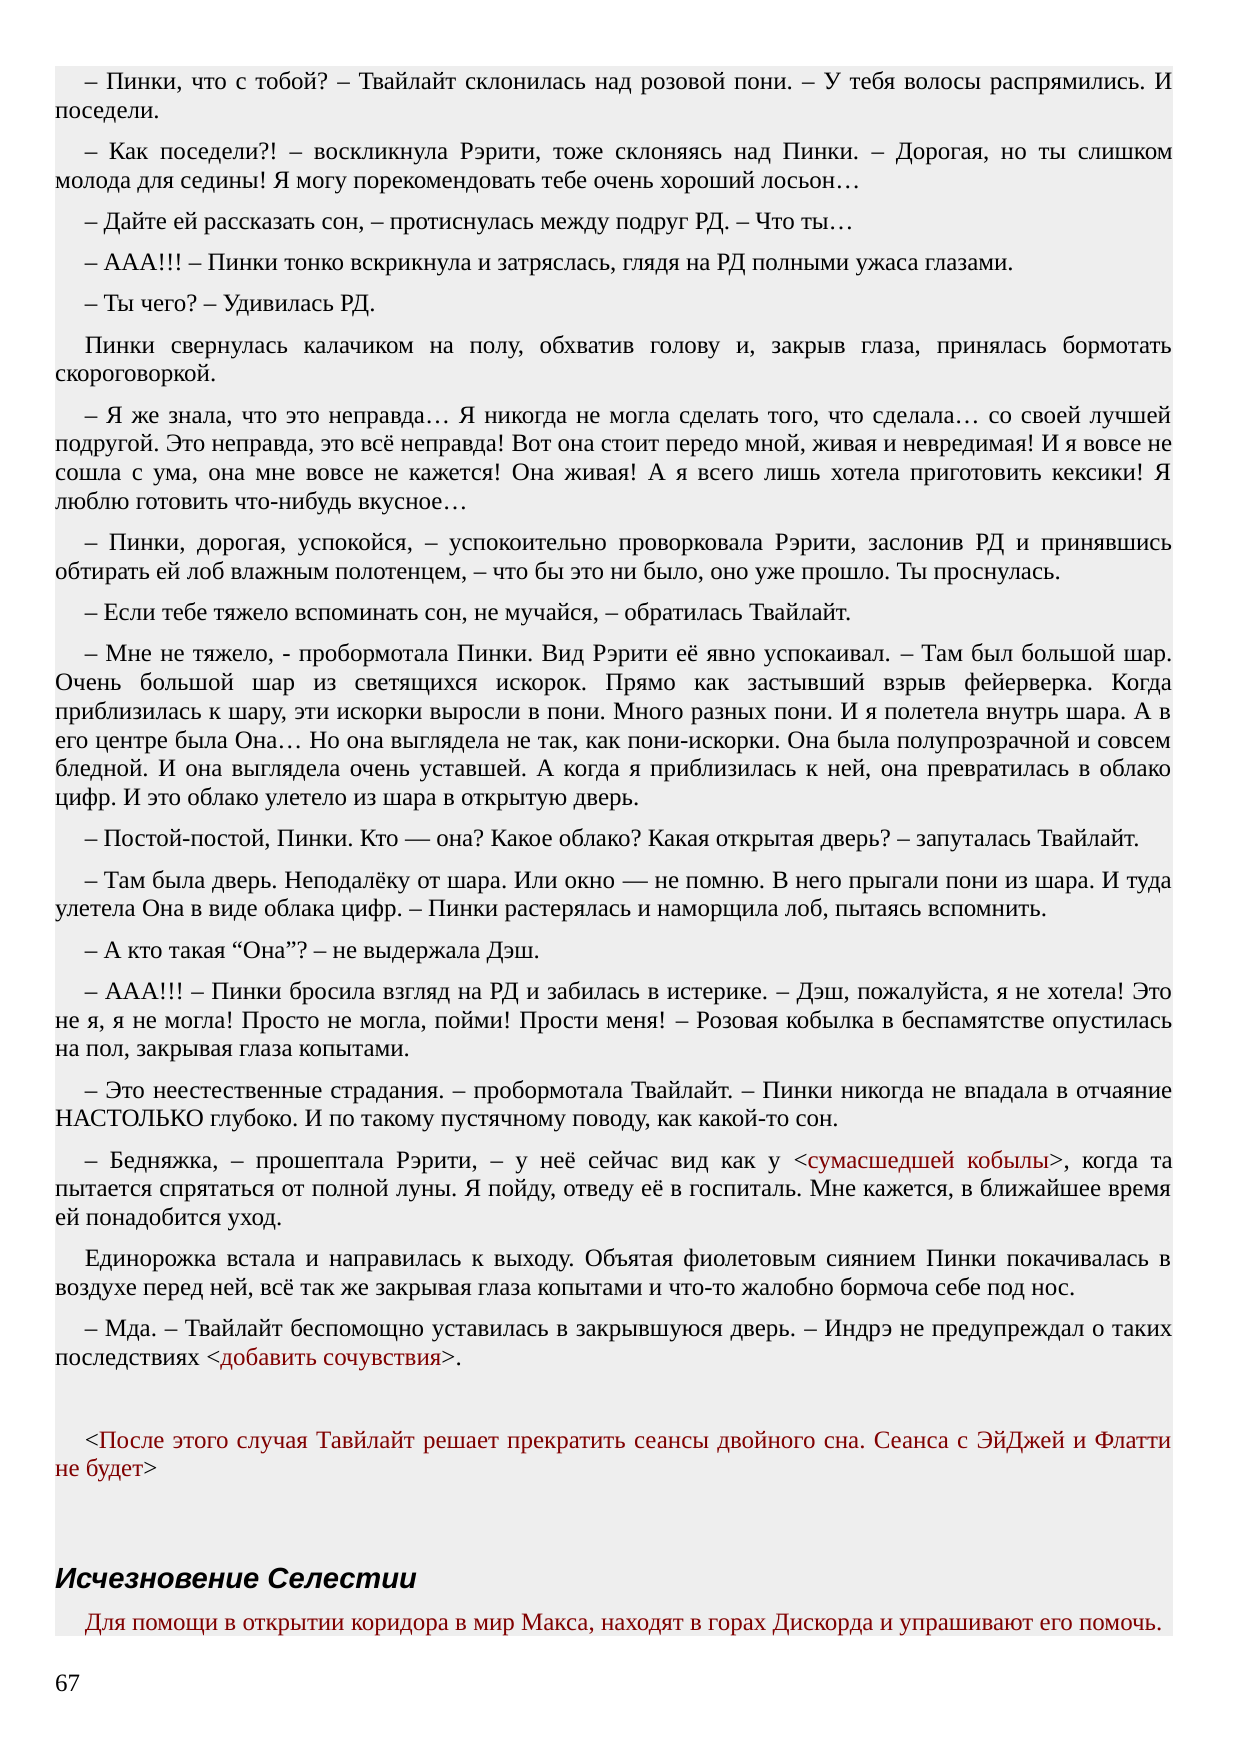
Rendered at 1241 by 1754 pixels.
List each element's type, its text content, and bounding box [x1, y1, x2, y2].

text – Пинки, что с тобой? – Твайлайт склонилась над розовой пони. – У тебя волосы распрямились. И поседели. [55, 66, 1173, 123]
text – Это неестественные страдания. – пробормотала Твайлайт. – Пинки никогда не впадала в отчаяние НАСТОЛЬКО глубоко. И по такому пустячному поводу, как какой-то сон. [55, 1075, 1173, 1132]
text – Ты чего? – Удивилась РД. [55, 288, 1173, 317]
text – Бедняжка, – прошептала Рэрити, – у неё сейчас вид как у <сумасшедшей кобылы>, когда та пытается спрятаться от полной луны. Я пойду, отведу её в госпиталь. Мне кажется, в ближайшее время ей понадобится уход. [55, 1145, 1173, 1231]
text <После этого случая Тавйлайт решает прекратить сеансы двойного сна. Сеанса с ЭйДжей и Флатти не будет> [55, 1425, 1173, 1482]
text Единорожка встала и направилась к выходу. Объятая фиолетовым сиянием Пинки покачивалась в воздухе перед ней, всё так же закрывая глаза копытами и что-то жалобно бормоча себе под нос. [55, 1243, 1173, 1301]
text – ААА!!! – Пинки бросила взгляд на РД и забилась в истерике. – Дэш, пожалуйста, я не хотела! Это не я, я не могла! Просто не могла, пойми! Прости меня! – Розовая кобылка в беспамятстве опустилась на пол, закрывая глаза копытами. [55, 976, 1173, 1062]
text – Мне не тяжело, - пробормотала Пинки. Вид Рэрити её явно успокаивал. – Там был большой шар. Очень большой шар из светящихся искорок. Прямо как застывший взрыв фейерверка. Когда приблизилась к шару, эти искорки выросли в пони. Много разных пони. И я полетела внутрь шара. А в его центре была Она… Но она выглядела не так, как пони-искорки. Она была полупрозрачной и совсем бледной. И она выглядела очень уставшей. А когда я приблизилась к ней, она превратилась в облако цифр. И это облако улетело из шара в открытую дверь. [55, 638, 1173, 811]
text – Если тебе тяжело вспоминать сон, не мучайся, – обратилась Твайлайт. [55, 597, 1173, 626]
text – Дайте ей рассказать сон, – протиснулась между подруг РД. – Что ты… [55, 206, 1173, 235]
text – ААА!!! – Пинки тонко вскрикнула и затряслась, глядя на РД полными ужаса глазами. [55, 247, 1173, 276]
text Пинки свернулась калачиком на полу, обхватив голову и, закрыв глаза, принялась бормотать скороговоркой. [55, 330, 1173, 387]
text – Мда. – Твайлайт беспомощно уставилась в закрывшуюся дверь. – Индрэ не предупреждал о таких последствиях <добавить сочувствия>. [55, 1313, 1173, 1371]
subtitle Исчезновение Селестии [55, 1561, 1173, 1594]
text – Там была дверь. Неподалёку от шара. Или окно — не помню. В него прыгали пони из шара. И туда улетела Она в виде облака цифр. – Пинки растерялась и наморщила лоб, пытаясь вспомнить. [55, 865, 1173, 922]
text – Я же знала, что это неправда… Я никогда не могла сделать того, что сделала… со своей лучшей подругой. Это неправда, это всё неправда! Вот она стоит передо мной, живая и невредимая! И я вовсе не сошла с ума, она мне вовсе не кажется! Она живая! А я всего лишь хотела приготовить кексики! Я люблю готовить что-нибудь вкусное… [55, 400, 1173, 515]
text – Пинки, дорогая, успокойся, – успокоительно проворковала Рэрити, заслонив РД и принявшись обтирать ей лоб влажным полотенцем, – что бы это ни было, оно уже прошло. Ты проснулась. [55, 527, 1173, 585]
text Для помощи в открытии коридора в мир Макса, находят в горах Дискорда и упрашивают его помочь. [55, 1607, 1173, 1636]
text – А кто такая “Она”? – не выдержала Дэш. [55, 935, 1173, 963]
text – Постой-постой, Пинки. Кто — она? Какое облако? Какая открытая дверь? – запуталась Твайлайт. [55, 823, 1173, 852]
text – Как поседели?! – воскликнула Рэрити, тоже склоняясь над Пинки. – Дорогая, но ты слишком молода для седины! Я могу порекомендовать тебе очень хороший лосьон… [55, 136, 1173, 193]
